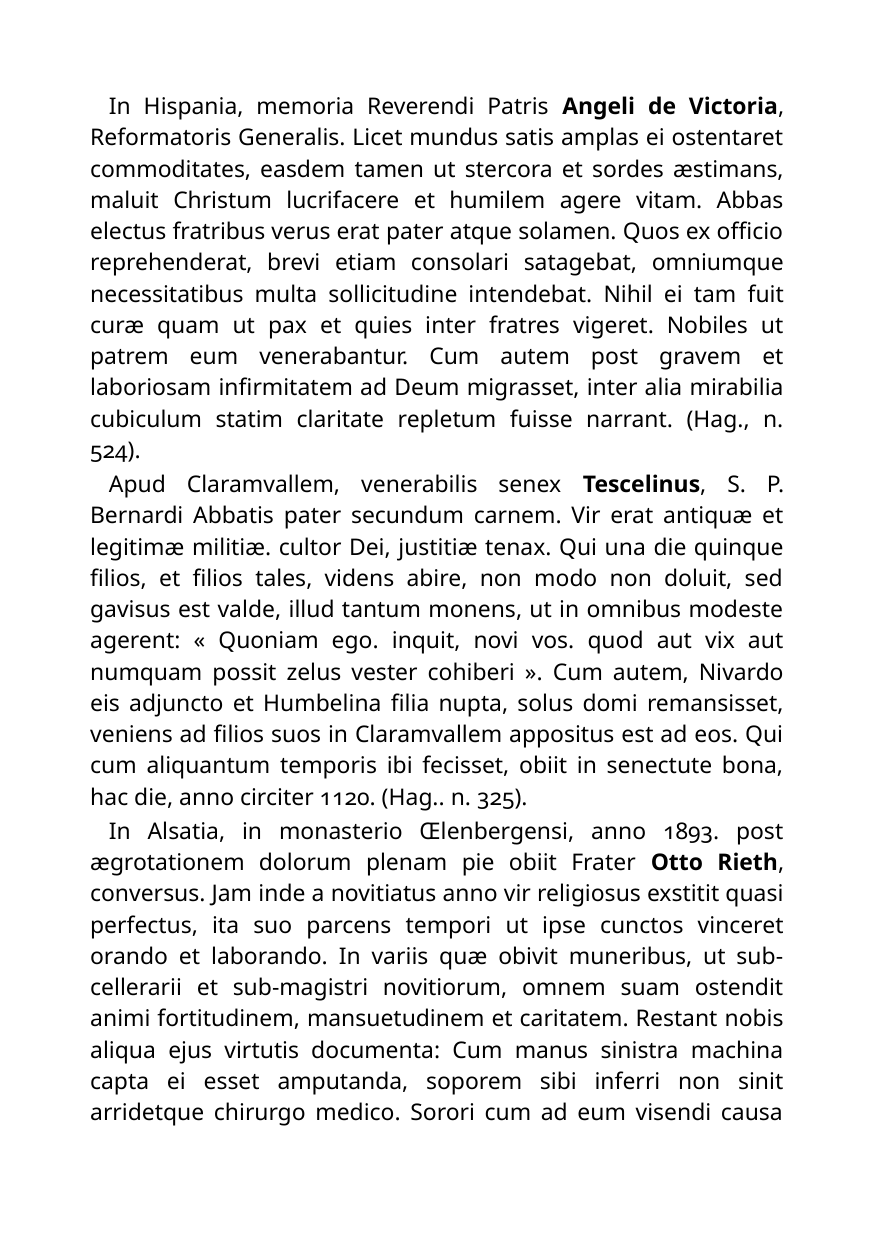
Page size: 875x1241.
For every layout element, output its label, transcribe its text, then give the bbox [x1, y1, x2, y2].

text In Hispania, memoria Reverendi Patris Angeli de Victoria, Reformatoris Generalis. Licet mundus satis amplas ei ostentaret commoditates, easdem tamen ut stercora et sordes æstimans, maluit Christum lucrifacere et humilem agere vitam. Abbas electus fratribus verus erat pater atque solamen. Quos ex officio reprehenderat, brevi etiam consolari satagebat, omniumque necessitatibus multa sollicitudine intendebat. Nihil ei tam fuit curæ quam ut pax et quies inter fratres vigeret. Nobiles ut patrem eum venerabantur. Cum autem post gravem et laboriosam infirmitatem ad Deum migrasset, inter alia mirabilia cubiculum statim claritate repletum fuisse narrant. (Hag., n. 524). [90, 90, 784, 465]
text Apud Claramvallem, venerabilis senex Tescelinus, S. P. Bernardi Abbatis pater secundum carnem. Vir erat antiquæ et legitimæ militiæ. cultor Dei, justitiæ tenax. Qui una die quinque filios, et filios tales, videns abire, non modo non doluit, sed gavisus est valde, illud tantum monens, ut in omnibus modeste agerent: « Quoniam ego. inquit, novi vos. quod aut vix aut numquam possit zelus vester cohiberi ». Cum autem, Nivardo eis adjuncto et Humbelina filia nupta, solus domi remansisset, veniens ad filios suos in Claramvallem appositus est ad eos. Qui cum aliquantum temporis ibi fecisset, obiit in senectute bona, hac die, anno circiter 1120. (Hag.. n. 325). [90, 468, 784, 812]
text In Alsatia, in monasterio Œlenbergensi, anno 1893. post ægrotationem dolorum plenam pie obiit Frater Otto Rieth, conversus. Jam inde a novitiatus anno vir religiosus exstitit quasi perfectus, ita suo parcens tempori ut ipse cunctos vinceret orando et laborando. In variis quæ obivit muneribus, ut sub-cellerarii et sub-magistri novitiorum, omnem suam ostendit animi fortitudinem, mansuetudinem et caritatem. Restant nobis aliqua ejus virtutis documenta: Cum manus sinistra machina capta ei esset amputanda, soporem sibi inferri non sinit arridetque chirurgo medico. Sorori cum ad eum visendi causa [90, 815, 784, 1127]
